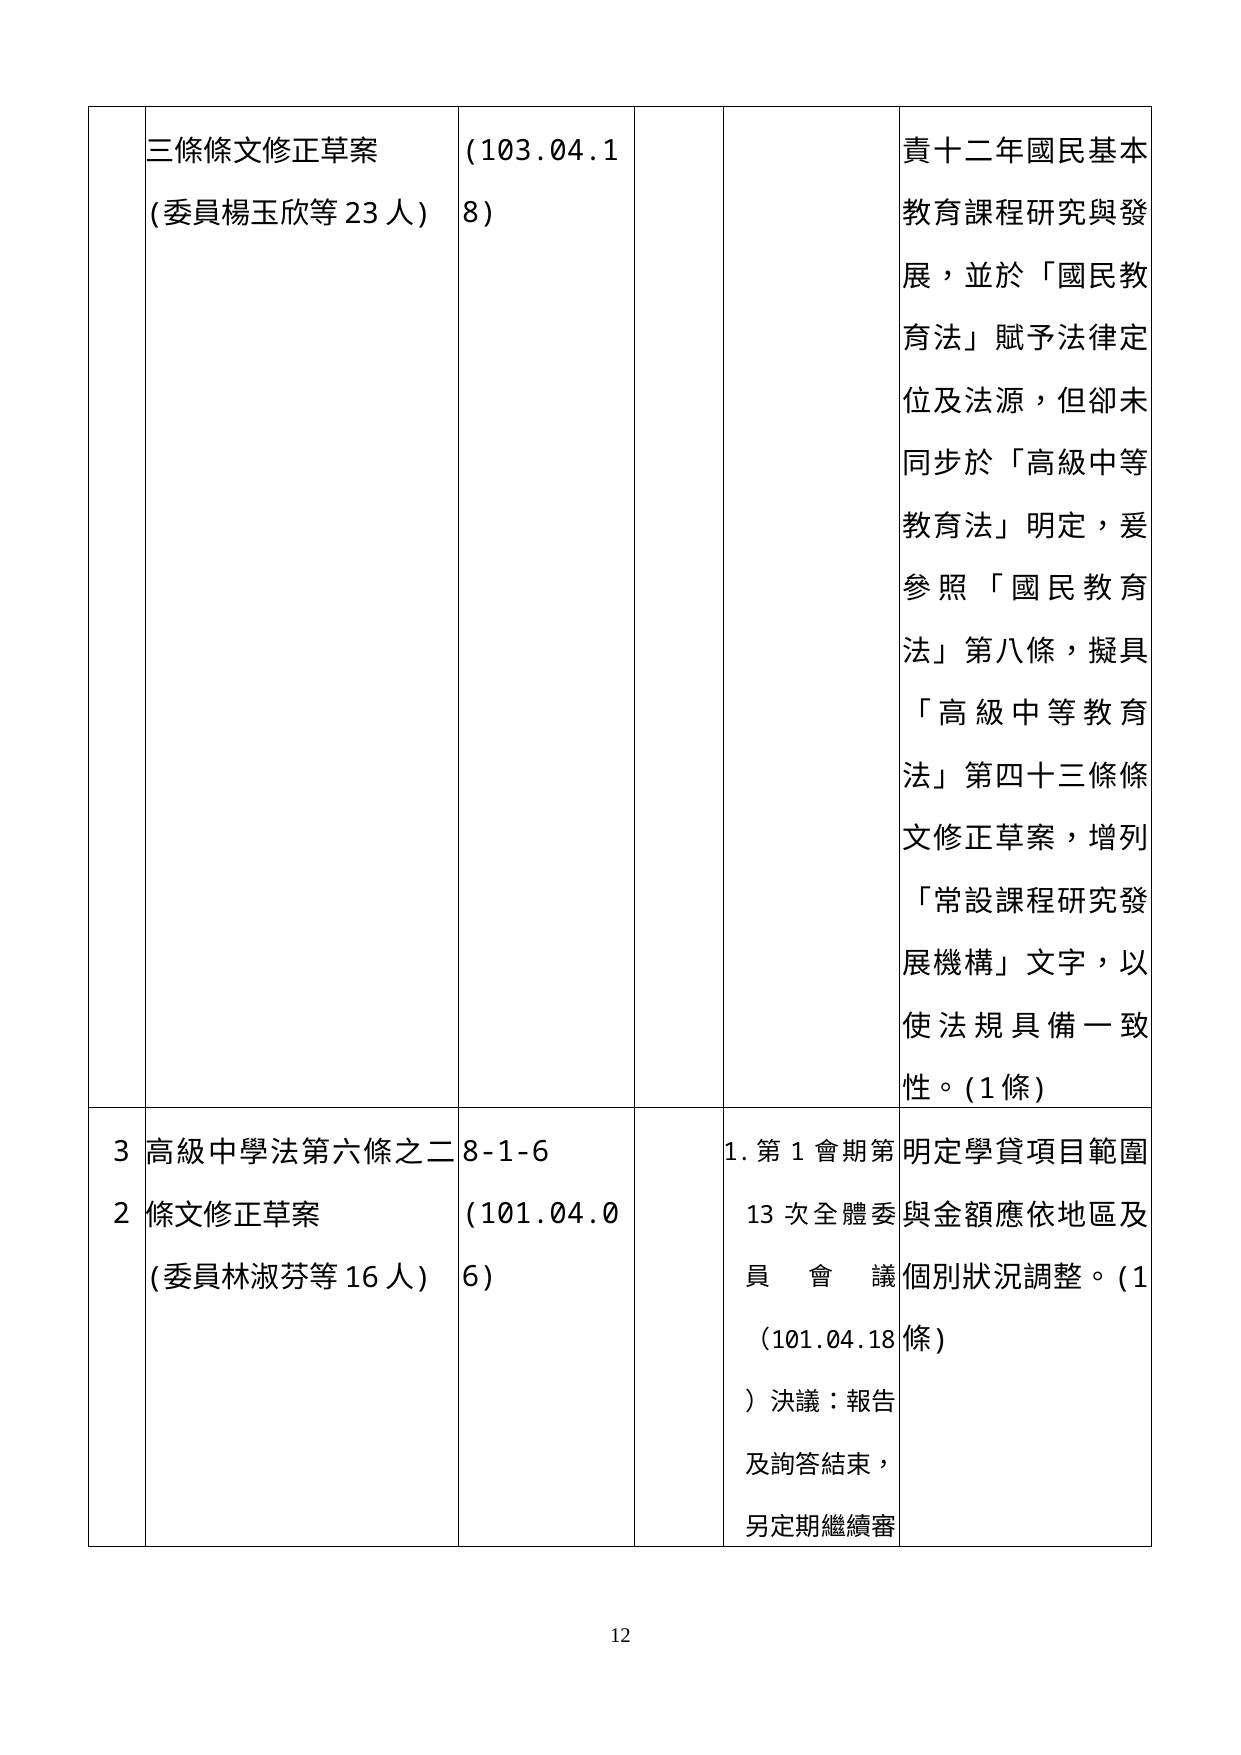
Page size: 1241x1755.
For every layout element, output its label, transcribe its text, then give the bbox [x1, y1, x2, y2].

table_cell 責十二年國民基本教育課程研究與發展，並於「國民教育法」賦予法律定位及法源，但卻未同步於「高級中等教育法」明定，爰參照「國民教育法」第八條，擬具「高級中等教育法」第四十三條條文修正草案，增列「常設課程研究發展機構」文字，以使法規具備一致性。(1條) [900, 107, 1151, 1107]
table_cell [635, 107, 723, 1107]
table_cell 三條條文修正草案 (委員楊玉欣等23人) [146, 107, 458, 1107]
table_cell 高級中學法第六條之二條文修正草案 (委員林淑芬等16人) [146, 1108, 458, 1546]
table_cell 1.第1會期第13次全體委員會議（101.04.18）決議：報告及詢答結束，另定期繼續審 [724, 1108, 899, 1546]
table_cell 明定學貸項目範圍與金額應依地區及個別狀況調整。(1條) [900, 1108, 1151, 1546]
table_cell 8-1-6 (101.04.06) [459, 1108, 634, 1546]
table_cell [89, 1108, 145, 1546]
table_cell [724, 107, 899, 1107]
table_cell (103.04.18) [459, 107, 634, 1107]
table_cell [89, 107, 145, 1107]
table_cell [635, 1108, 723, 1546]
